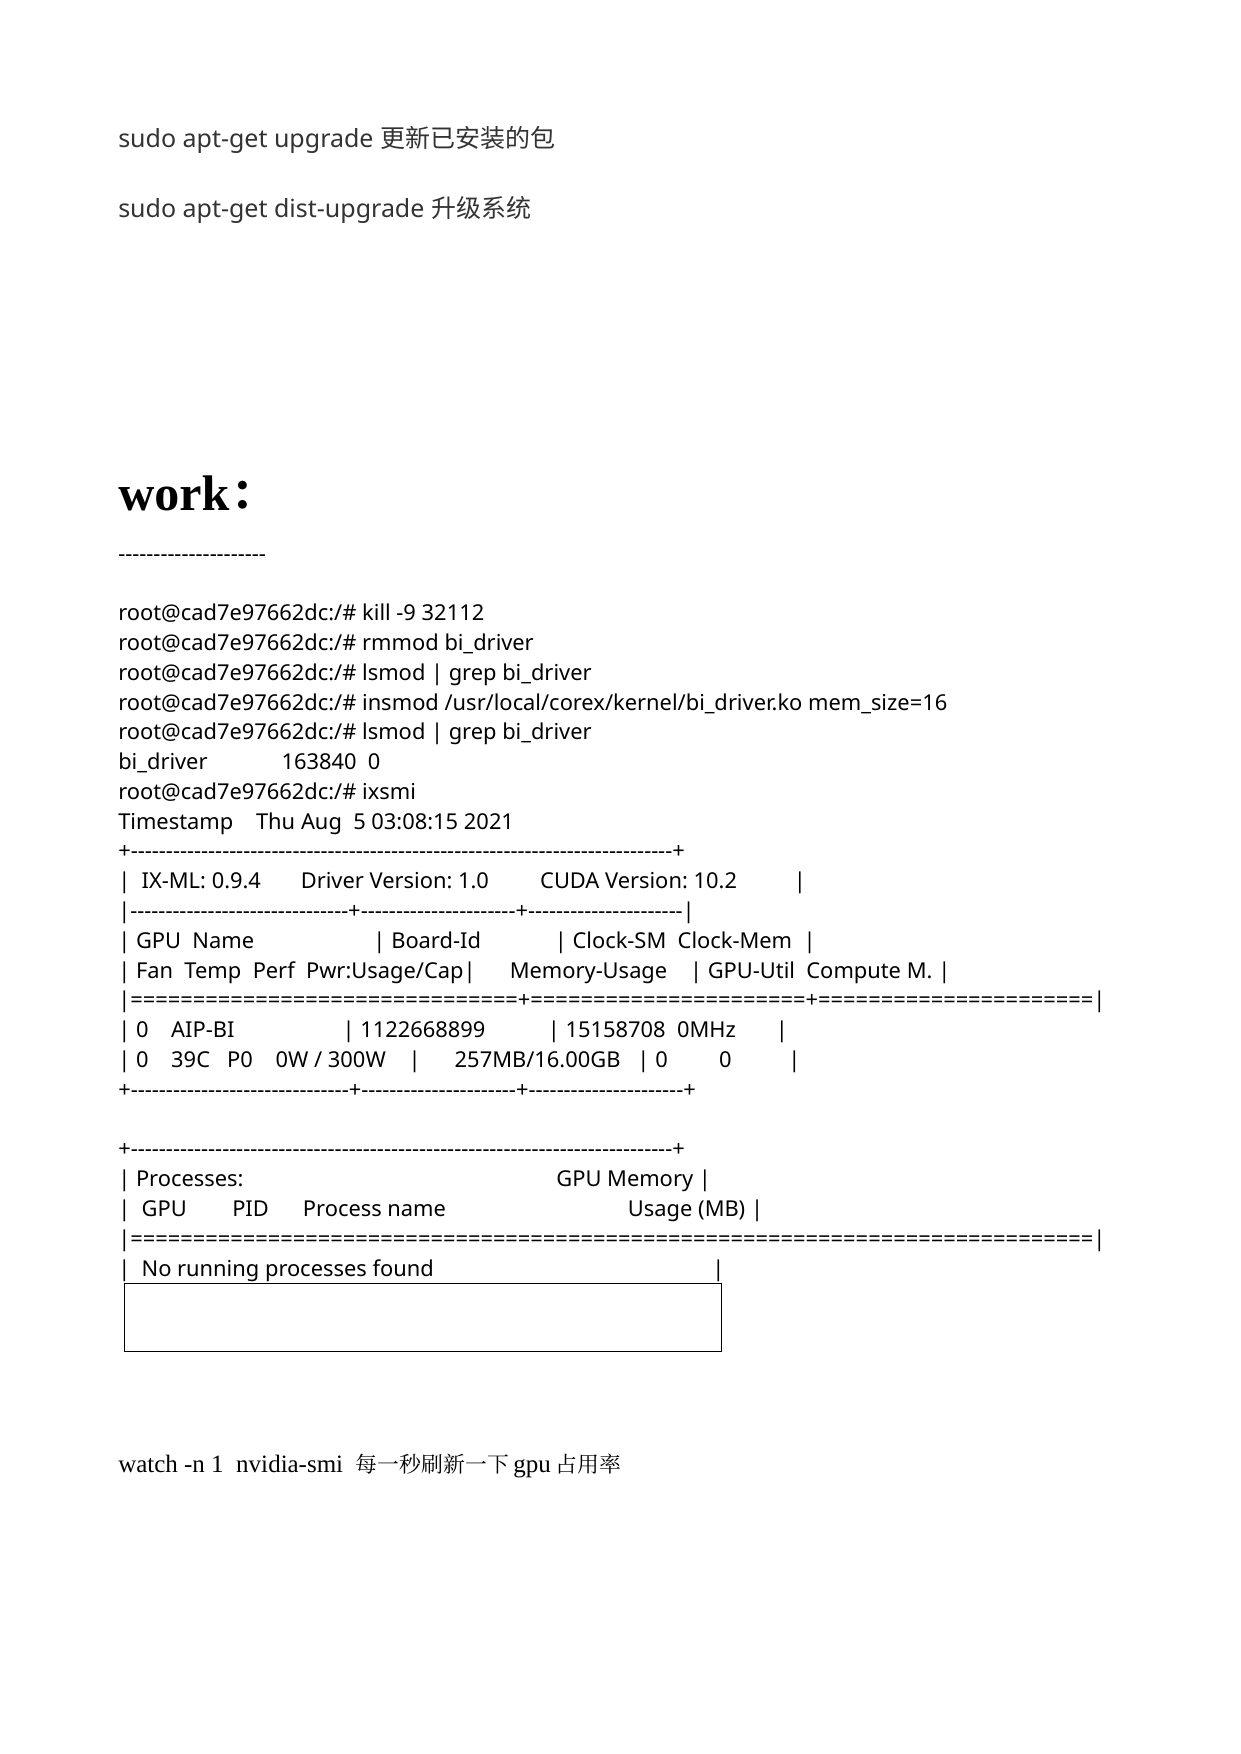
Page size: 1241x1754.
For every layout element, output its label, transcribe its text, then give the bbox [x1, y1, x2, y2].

text | IX-ML: 0.9.4 Driver Version: 1.0 CUDA Version: 10.2 | [118, 865, 1122, 895]
text |=============================================================================| [118, 1223, 1122, 1253]
text watch -n 1 nvidia-smi 每一秒刷新一下gpu占用率 [118, 1447, 1122, 1478]
text | Fan Temp Perf Pwr:Usage/Cap| Memory-Usage | GPU-Util Compute M. | [118, 955, 1122, 984]
text root@cad7e97662dc:/# lsmod | grep bi_driver [118, 657, 1122, 687]
table_header [125, 1284, 721, 1351]
text +-------------------------------+----------------------+----------------------+ [118, 1074, 1122, 1104]
text root@cad7e97662dc:/# rmmod bi_driver [118, 627, 1122, 657]
text | Processes: GPU Memory | [118, 1163, 1122, 1193]
text root@cad7e97662dc:/# kill -9 32112 [118, 597, 1122, 627]
text root@cad7e97662dc:/# ixsmi [118, 776, 1122, 806]
subtitle work： [118, 453, 1122, 525]
text Timestamp Thu Aug 5 03:08:15 2021 [118, 806, 1122, 836]
text sudo apt-get upgrade 更新已安装的包 sudo apt-get dist-upgrade 升级系统 [118, 118, 1122, 225]
text | 0 39C P0 0W / 300W | 257MB/16.00GB | 0 0 | [118, 1044, 1122, 1074]
text | GPU Name | Board-Id | Clock-SM Clock-Mem | [118, 925, 1122, 955]
text |===============================+======================+======================| [118, 984, 1122, 1014]
text | GPU PID Process name Usage (MB) | [118, 1193, 1122, 1223]
text root@cad7e97662dc:/# lsmod | grep bi_driver [118, 716, 1122, 746]
text root@cad7e97662dc:/# insmod /usr/local/corex/kernel/bi_driver.ko mem_size=16 [118, 687, 1122, 716]
text +-----------------------------------------------------------------------------+ [118, 836, 1122, 865]
text +-----------------------------------------------------------------------------+ [118, 1133, 1122, 1163]
text |-------------------------------+----------------------+----------------------| [118, 895, 1122, 925]
text | No running processes found | [118, 1253, 1122, 1282]
text --------------------- [118, 538, 1122, 567]
text | 0 AIP-BI | 1122668899 | 15158708 0MHz | [118, 1014, 1122, 1044]
text bi_driver 163840 0 [118, 746, 1122, 776]
